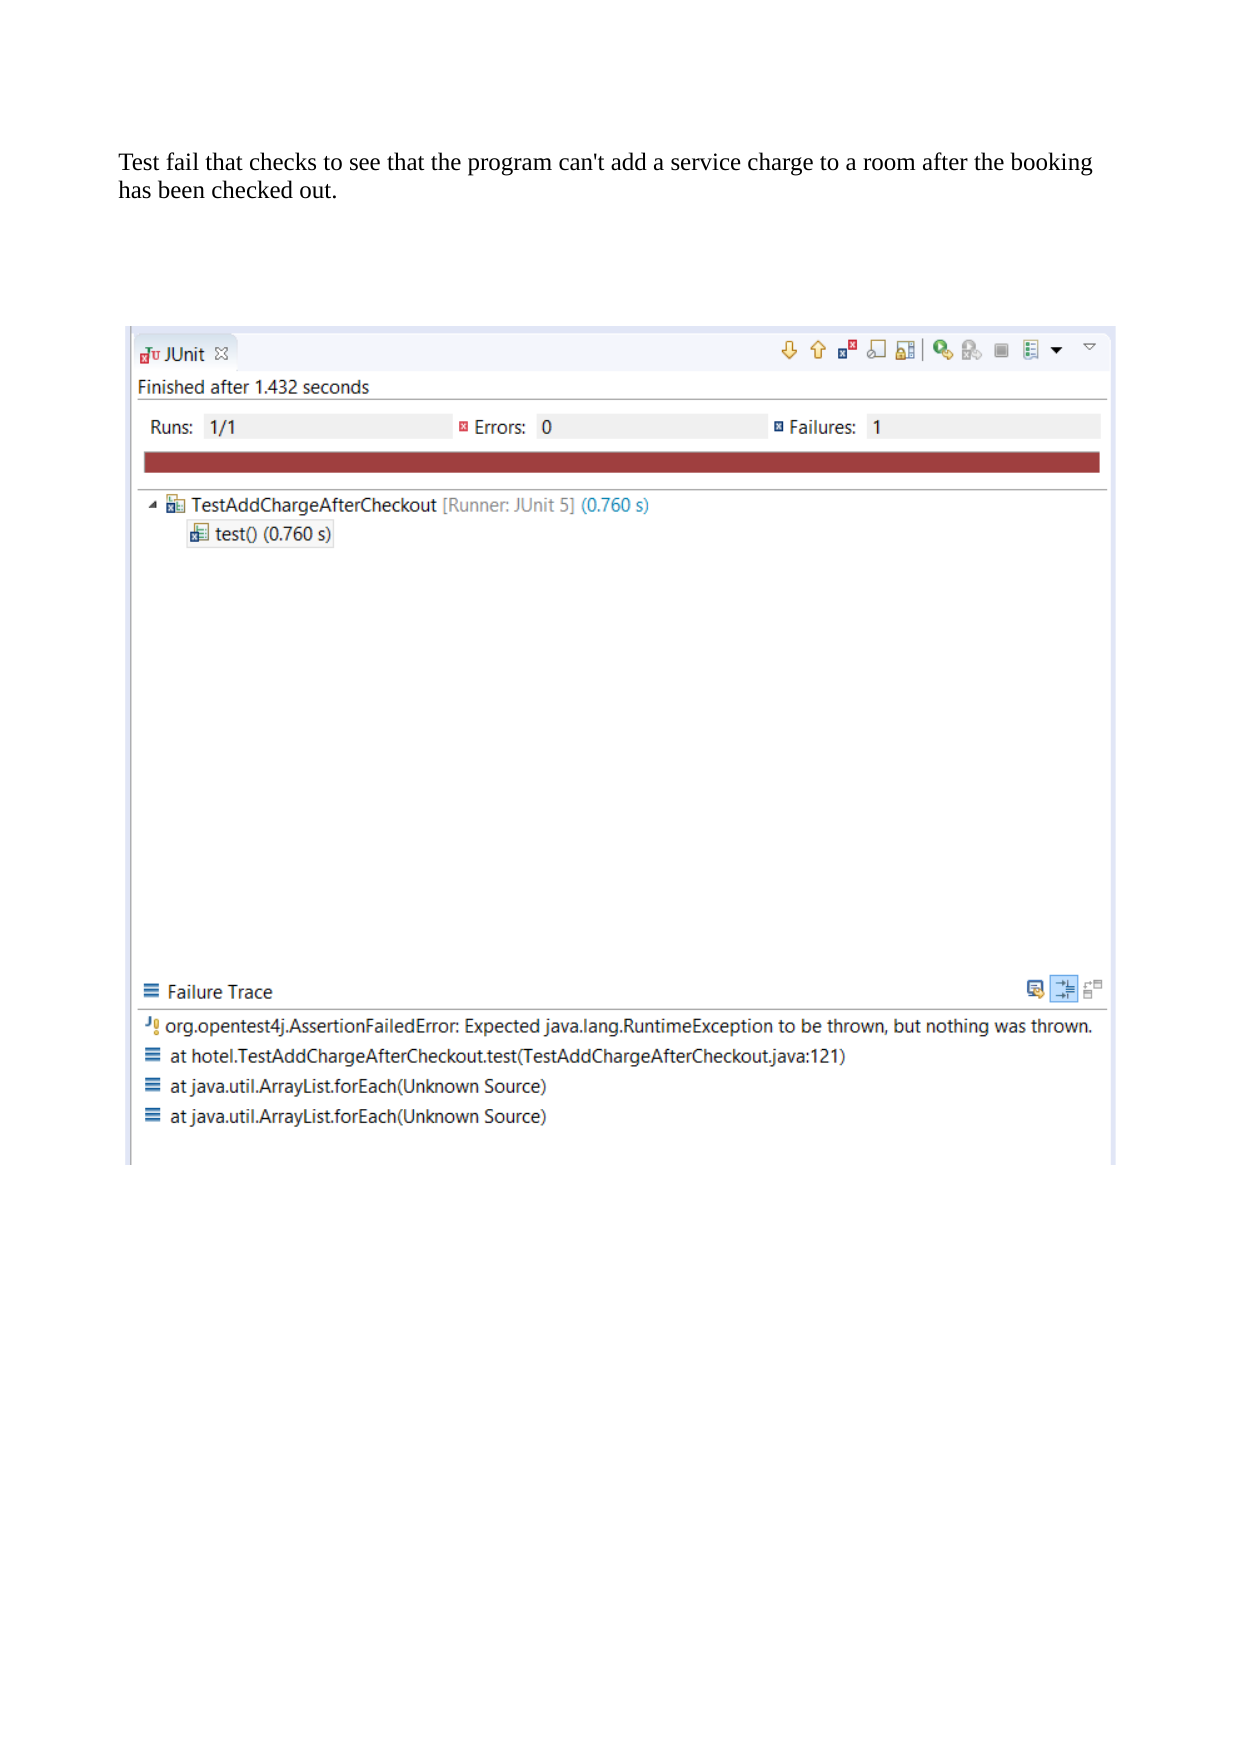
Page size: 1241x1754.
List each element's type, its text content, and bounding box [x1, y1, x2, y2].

text Test fail that checks to see that the program can't add a service charge to a room after the booking has been checked out. [118, 147, 1122, 204]
